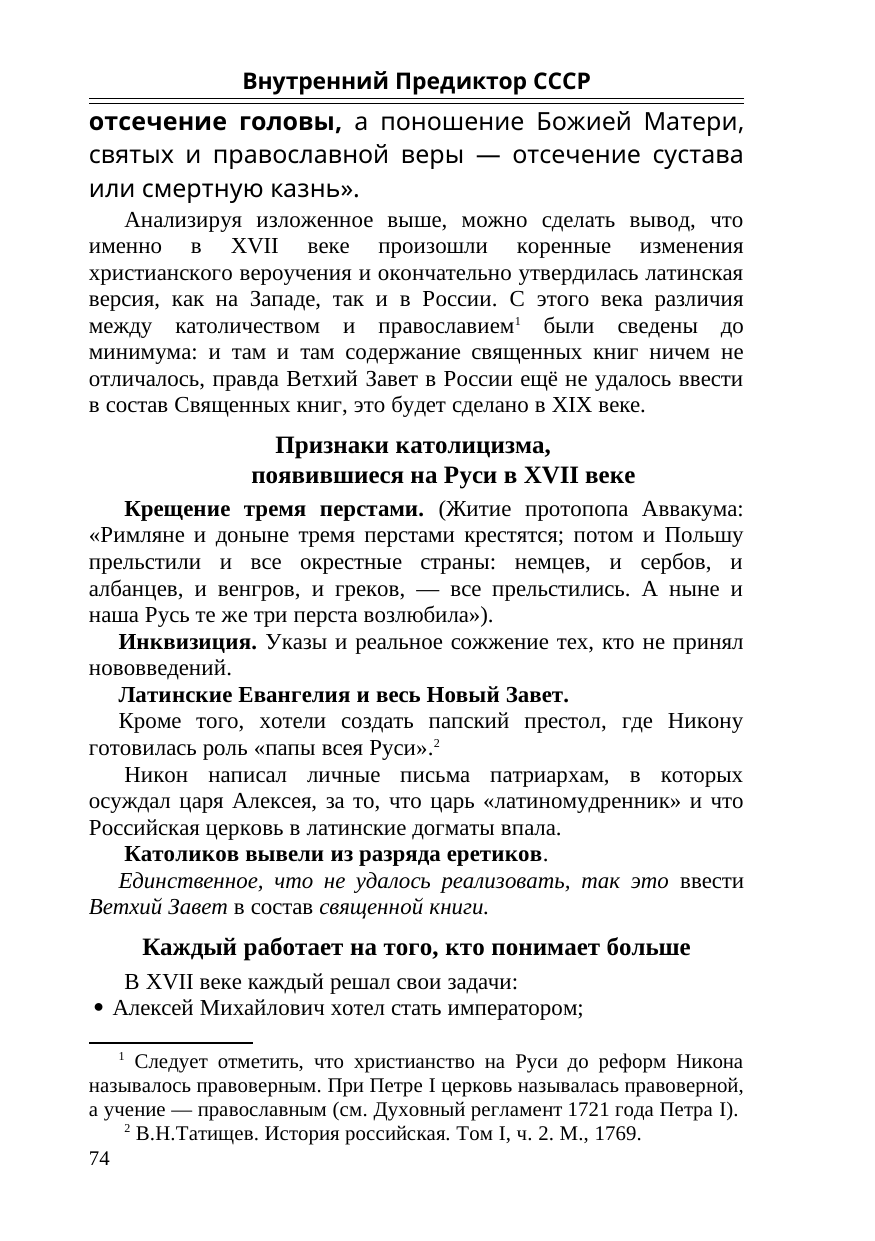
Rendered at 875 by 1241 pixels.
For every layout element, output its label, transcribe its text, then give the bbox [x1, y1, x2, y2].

text Крещение тремя перстами. (Житие протопопа Аввакума: «Римляне и доныне тремя перстами крестятся; потом и Польшу прельстили и все окрестные страны: немцев, и сербов, и албанцев, и венгров, и греков, — все прельстились. А ныне и наша Русь те же три перста возлюбила»). [89, 495, 744, 628]
text Инквизиция. Указы и реальное сожжение тех, кто не принял нововведений. [89, 628, 744, 681]
subtitle Признаки католицизма, появившиеся на Руси в XVII веке [89, 430, 744, 488]
text отсечение головы, а поношение Божией Матери, святых и православной веры — отсечение сустава или смертную казнь». [89, 104, 744, 205]
list Алексей Михайлович хотел стать императором; [94, 994, 744, 1021]
text Католиков вывели из разряда еретиков. [89, 840, 744, 867]
text Никон написал личные письма патриархам, в которых осуждал царя Алексея, за то, что царь «латиномудренник» и что Российская церковь в латинские догматы впала. [89, 760, 744, 840]
subtitle Каждый работает на того, кто понимает больше [89, 932, 744, 961]
text Единственное, что не удалось реализовать, так это ввести Ветхий Завет в состав священной книги. [89, 867, 744, 920]
text В.Н.Татищев. История российская. Том I, ч. 2. М., 1769. [89, 1121, 744, 1145]
text Анализируя изложенное выше, можно сделать вывод, что именно в XVII веке произошли коренные изменения христианского вероучения и окончательно утвердилась латинская версия, как на Западе, так и в России. С этого века различия между католичеством и православием были сведены до минимума: и там и там содержание священных книг ничем не отличалось, правда Ветхий Завет в России ещё не удалось ввести в состав Священных книг, это будет сделано в XIX веке. [89, 205, 744, 418]
text В XVII веке каждый решал свои задачи: [89, 968, 744, 994]
text Кроме того, хотели создать папский престол, где Никону готовилась роль «папы всея Руси». [89, 707, 744, 760]
text Следует отметить, что христианство на Руси до реформ Никона называлось правоверным. При Петре I церковь называлась правоверной, а учение — православным (см. Духовный регламент 1721 года Петра I). [89, 1049, 744, 1121]
text Латинские Евангелия и весь Новый Завет. [89, 681, 744, 707]
